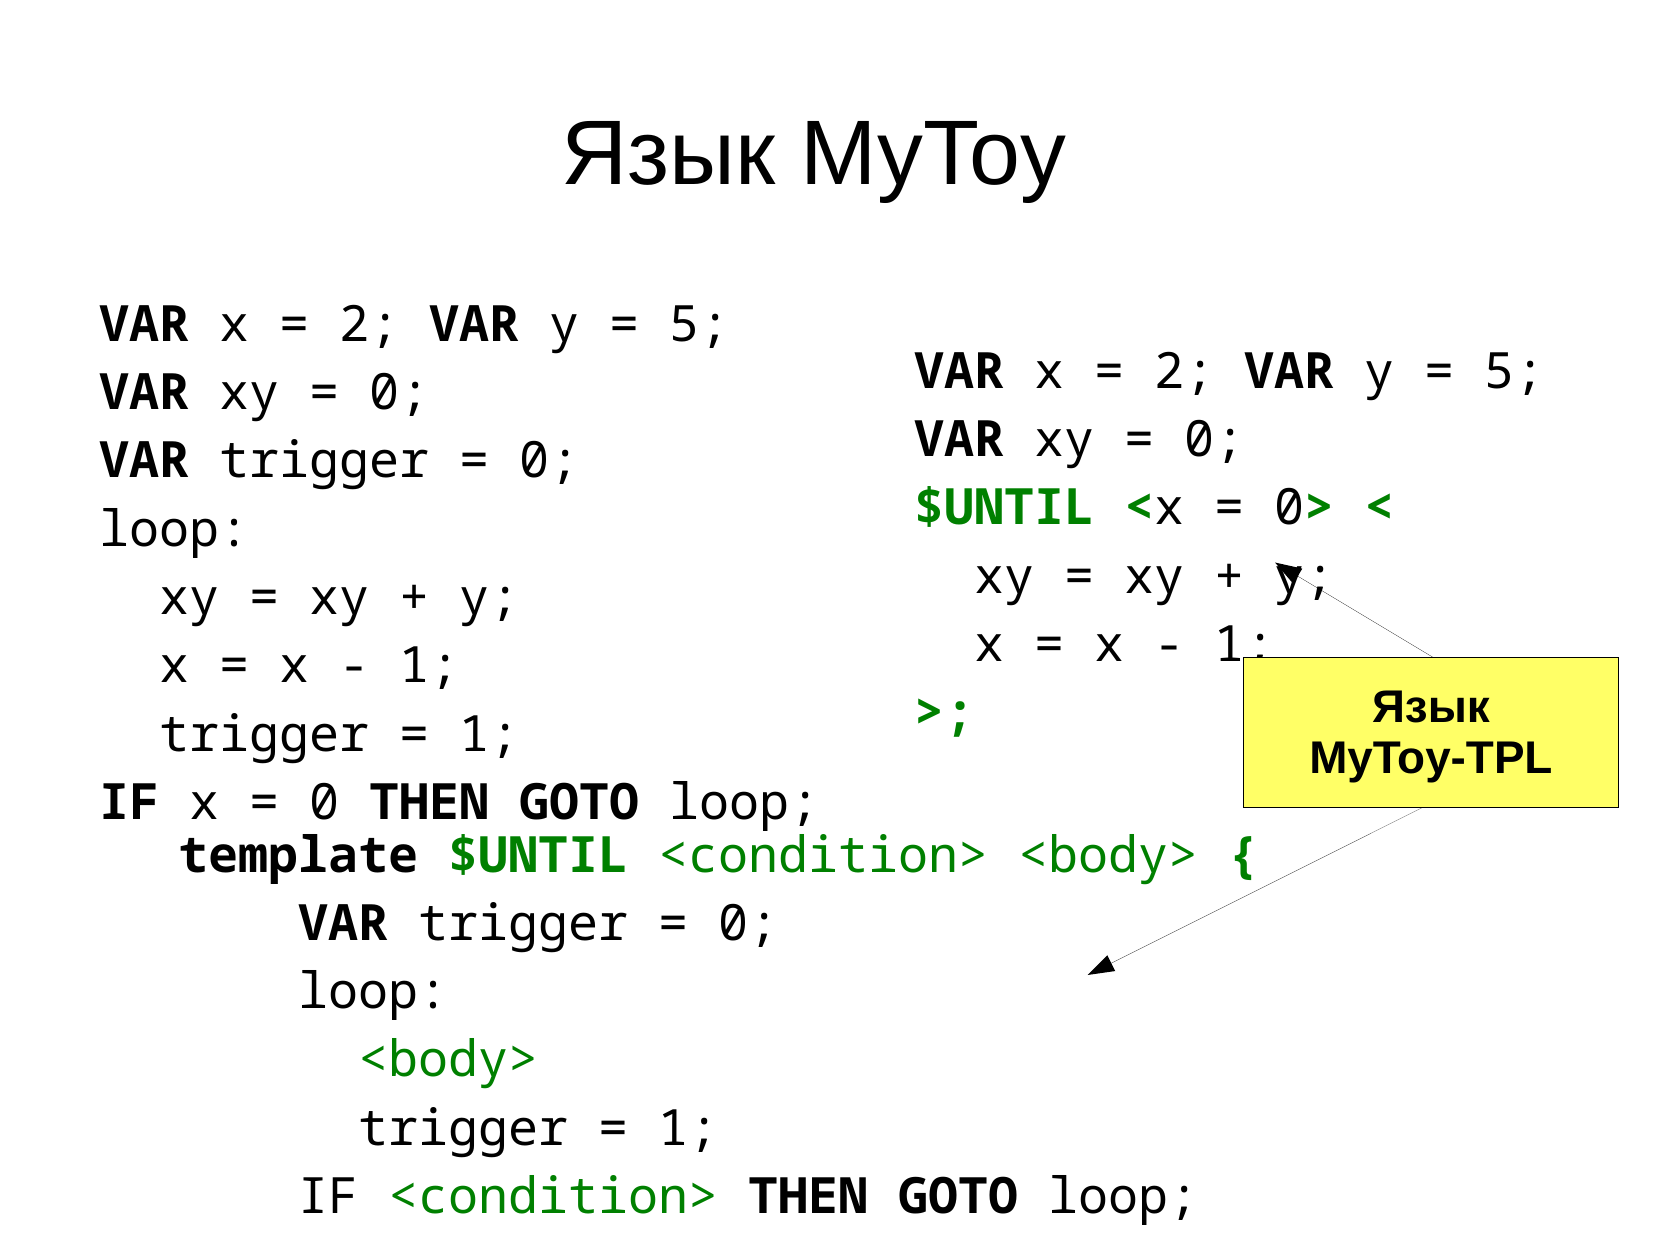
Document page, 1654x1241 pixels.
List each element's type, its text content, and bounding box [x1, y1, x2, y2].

title Язык MyToy [82, 49, 1571, 257]
text_box VAR x = 2; VAR y = 5; VAR xy = 0; VAR trigger = 0; loop: xy = xy + y; x = x - 1; trigger = 1; IF x = 0 THEN GOTO loop; [85, 280, 863, 746]
text_box template $UNTIL <condition> <body> { VAR trigger = 0; loop: <body> trigger = 1; IF <condition> THEN GOTO loop; } [163, 811, 1289, 1177]
text_box VAR x = 2; VAR y = 5; VAR xy = 0; $UNTIL <x = 0> < xy = xy + y; x = x - 1; >; [900, 327, 1576, 693]
text_box Язык MyToy-TPL [1243, 657, 1619, 808]
